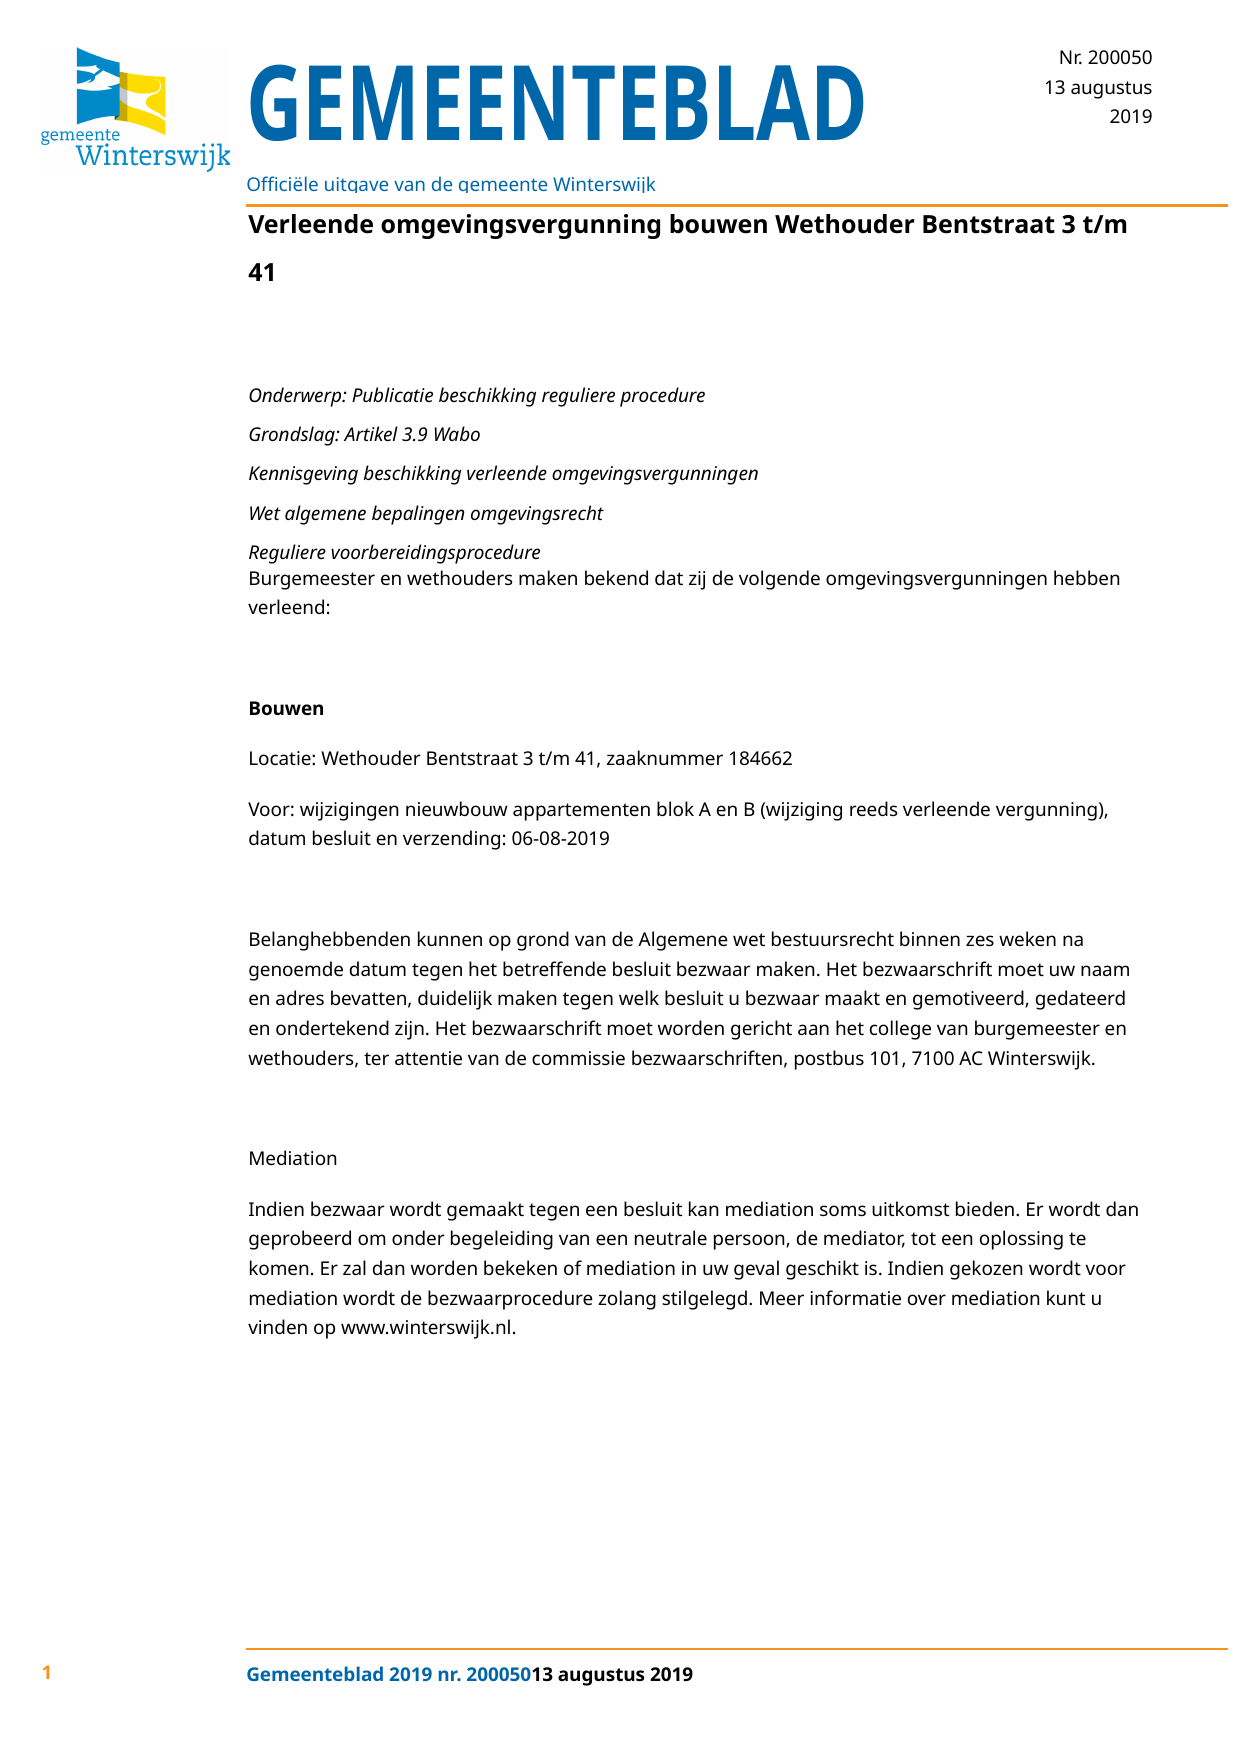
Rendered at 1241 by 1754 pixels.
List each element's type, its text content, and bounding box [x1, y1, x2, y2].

text Verleende omgevingsvergunning bouwen Wethouder Bentstraat 3 t/m 41 [248, 207, 1152, 288]
text Mediation [248, 1146, 1152, 1171]
text Burgemeester en wethouders maken bekend dat zij de volgende omgevingsvergunningen hebben verleend: [248, 565, 1152, 620]
picture [41, 47, 231, 172]
text Locatie: Wethouder Bentstraat 3 t/m 41, zaaknummer 184662 [248, 746, 1152, 771]
text Belanghebbenden kunnen op grond van de Algemene wet bestuursrecht binnen zes weken na genoemde datum tegen het betreffende besluit bezwaar maken. Het bezwaarschrift moet uw naam en adres bevatten, duidelijk maken tegen welk besluit u bezwaar maakt en gemotiveerd, gedateerd en ondertekend zijn. Het bezwaarschrift moet worden gericht aan het college van burgemeester en wethouders, ter attentie van de commissie bezwaarschriften, postbus 101, 7100 AC Winterswijk. [248, 926, 1152, 1070]
text Voor: wijzigingen nieuwbouw appartementen blok A en B (wijziging reeds verleende vergunning), datum besluit en verzending: 06-08-2019 [248, 796, 1152, 851]
text Bouwen [248, 695, 1152, 721]
text Kennisgeving beschikking verleende omgevingsvergunningen [248, 460, 1152, 486]
text Onderwerp: Publicatie beschikking reguliere procedure [248, 382, 1152, 408]
picture [225, 153, 231, 162]
text Reguliere voorbereidingsprocedure [248, 539, 1152, 565]
text Wet algemene bepalingen omgevingsrecht [248, 500, 1152, 525]
text Grondslag: Artikel 3.9 Wabo [248, 421, 1152, 447]
text Indien bezwaar wordt gemaakt tegen een besluit kan mediation soms uitkomst bieden. Er wordt dan geprobeerd om onder begeleiding van een neutrale persoon, de mediator, tot een oplossing te komen. Er zal dan worden bekeken of mediation in uw geval geschikt is. Indien gekozen wordt voor mediation wordt de bezwaarprocedure zolang stilgelegd. Meer informatie over mediation kunt u vinden op www.winterswijk.nl. [248, 1196, 1152, 1340]
